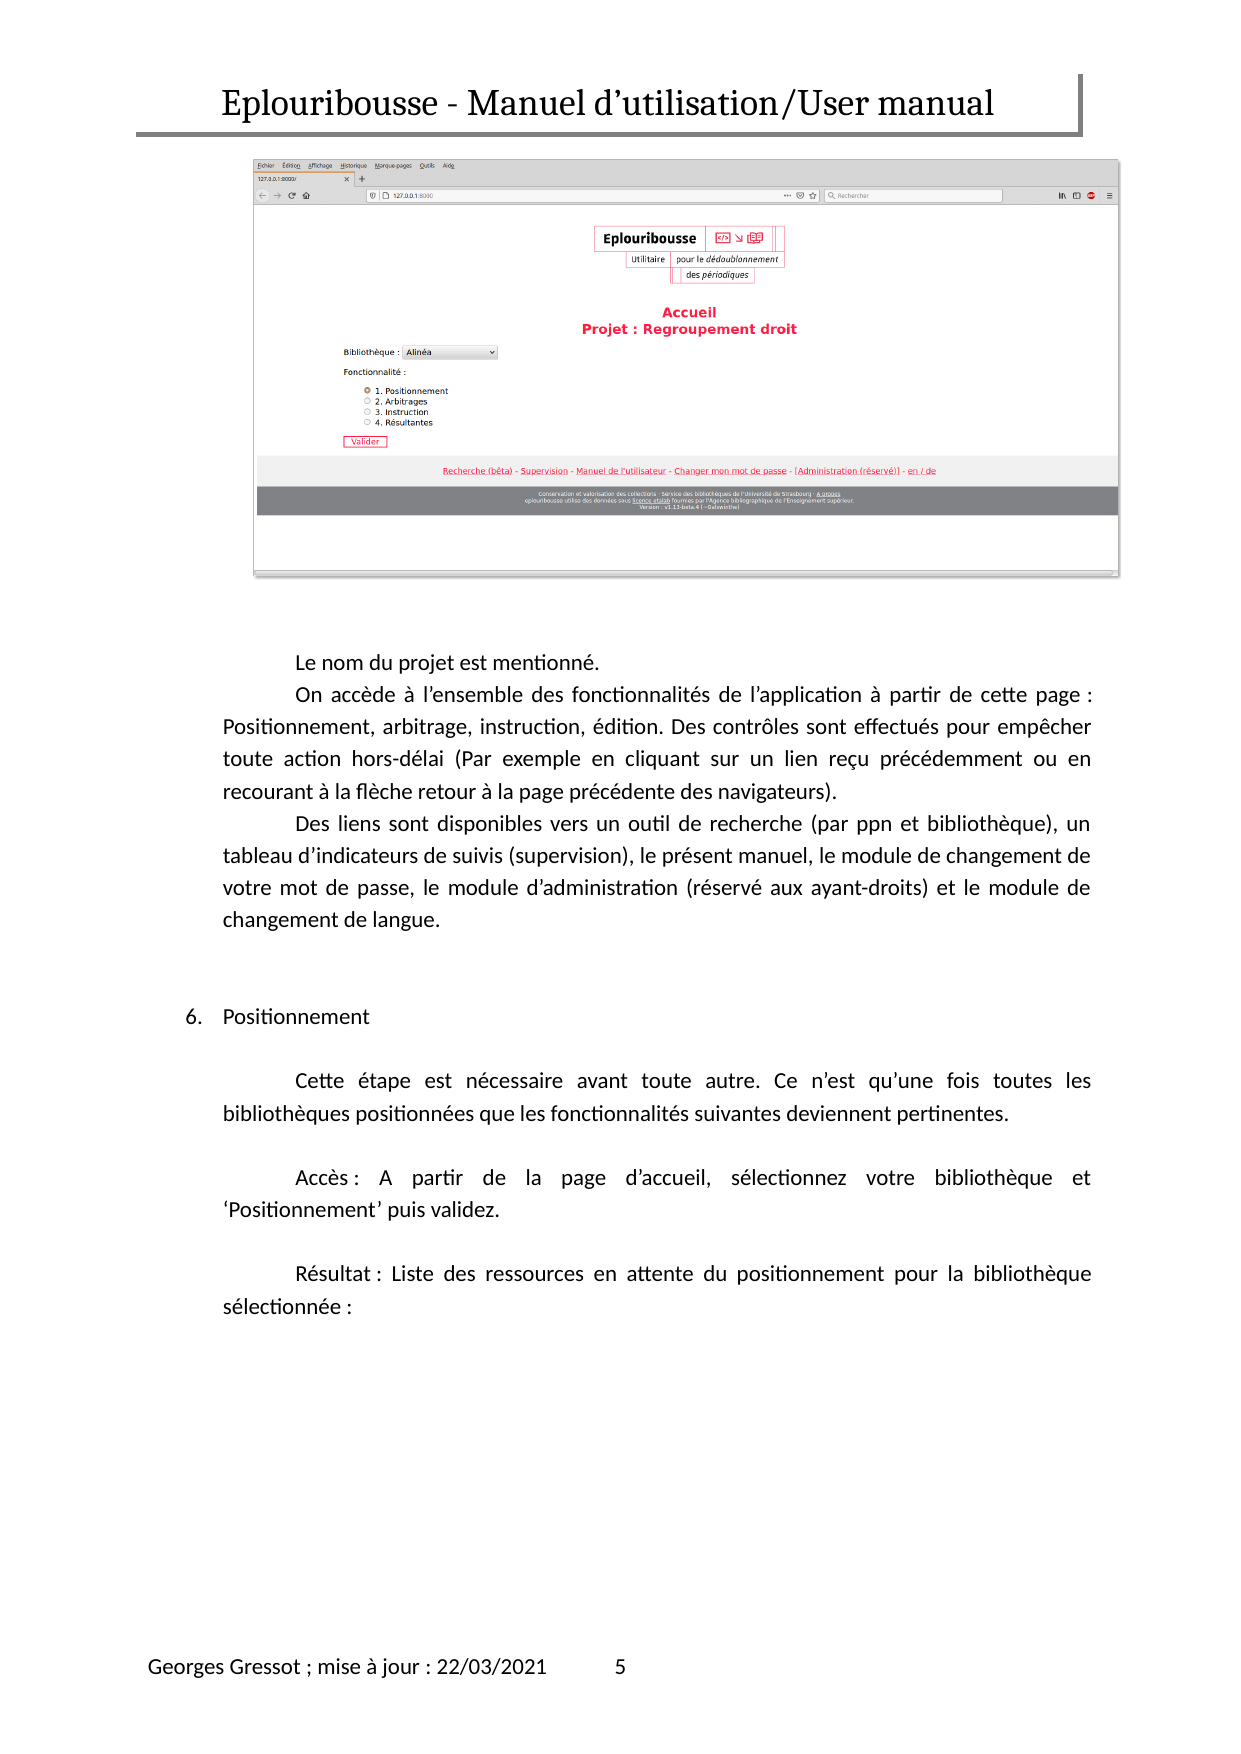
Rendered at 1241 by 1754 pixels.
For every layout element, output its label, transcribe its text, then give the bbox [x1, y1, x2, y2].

list Cette étape est nécessaire avant toute autre. Ce n’est qu’une fois toutes les bibliothèques positionnées que les fonctionnalités suivantes deviennent pertinentes. [223, 1066, 1093, 1127]
list Le nom du projet est mentionné. [223, 648, 1093, 676]
list Résultat : Liste des ressources en attente du positionnement pour la bibliothèque sélectionnée : [223, 1259, 1093, 1320]
list Accès : A partir de la page d’accueil, sélectionnez votre bibliothèque et ‘Positionnement’ puis validez. [223, 1163, 1093, 1223]
list Positionnement [185, 1002, 1093, 1030]
list Des liens sont disponibles vers un outil de recherche (par ppn et bibliothèque), un tableau d’indicateurs de suivis (supervision), le présent manuel, le module de changement de votre mot de passe, le module d’administration (réservé aux ayant-droits) et le module de changement de langue. [223, 809, 1093, 933]
list On accède à l’ensemble des fonctionnalités de l’application à partir de cette page : Positionnement, arbitrage, instruction, édition. Des contrôles sont effectués pour empêcher toute action hors-délai (Par exemple en cliquant sur un lien reçu précédemment ou en recourant à la flèche retour à la page précédente des navigateurs). [223, 680, 1093, 805]
picture [251, 157, 1122, 580]
